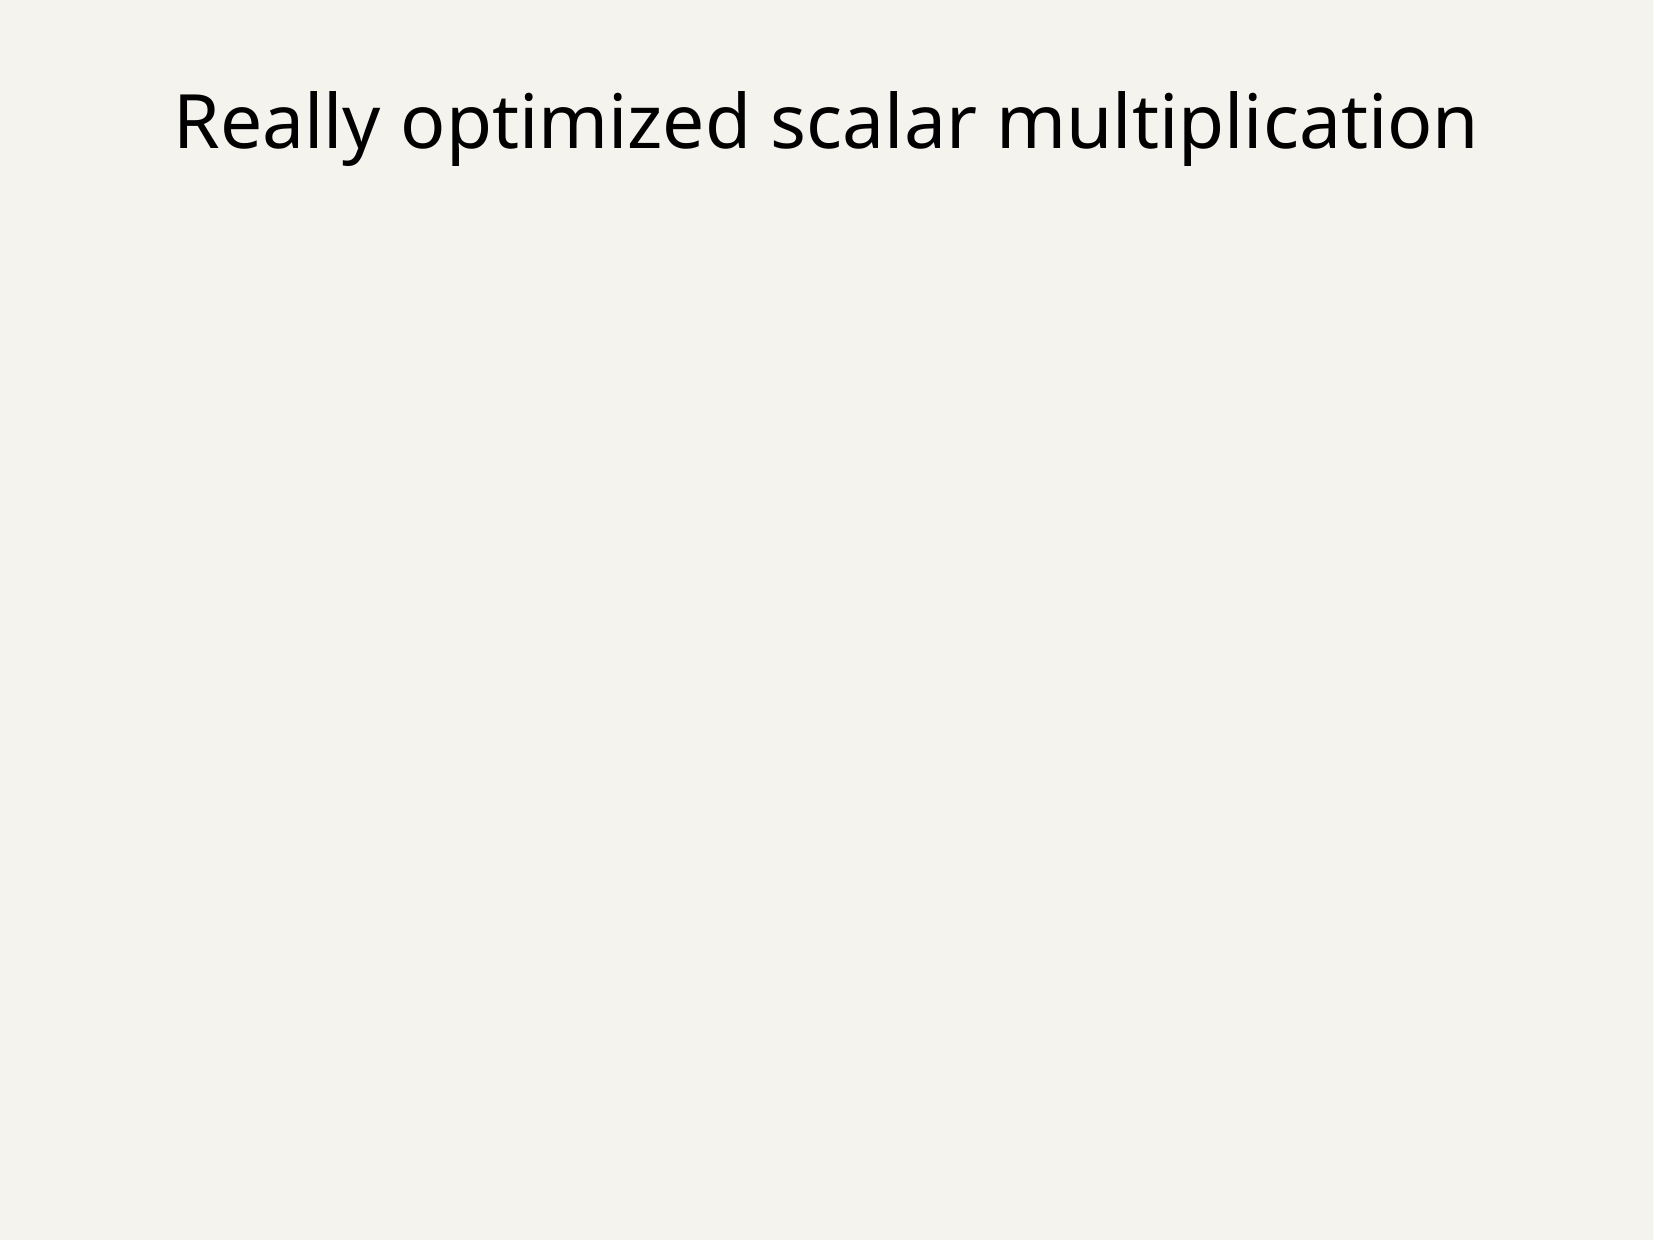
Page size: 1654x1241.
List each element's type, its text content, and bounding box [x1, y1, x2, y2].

title Really optimized scalar multiplication [82, 49, 1571, 189]
